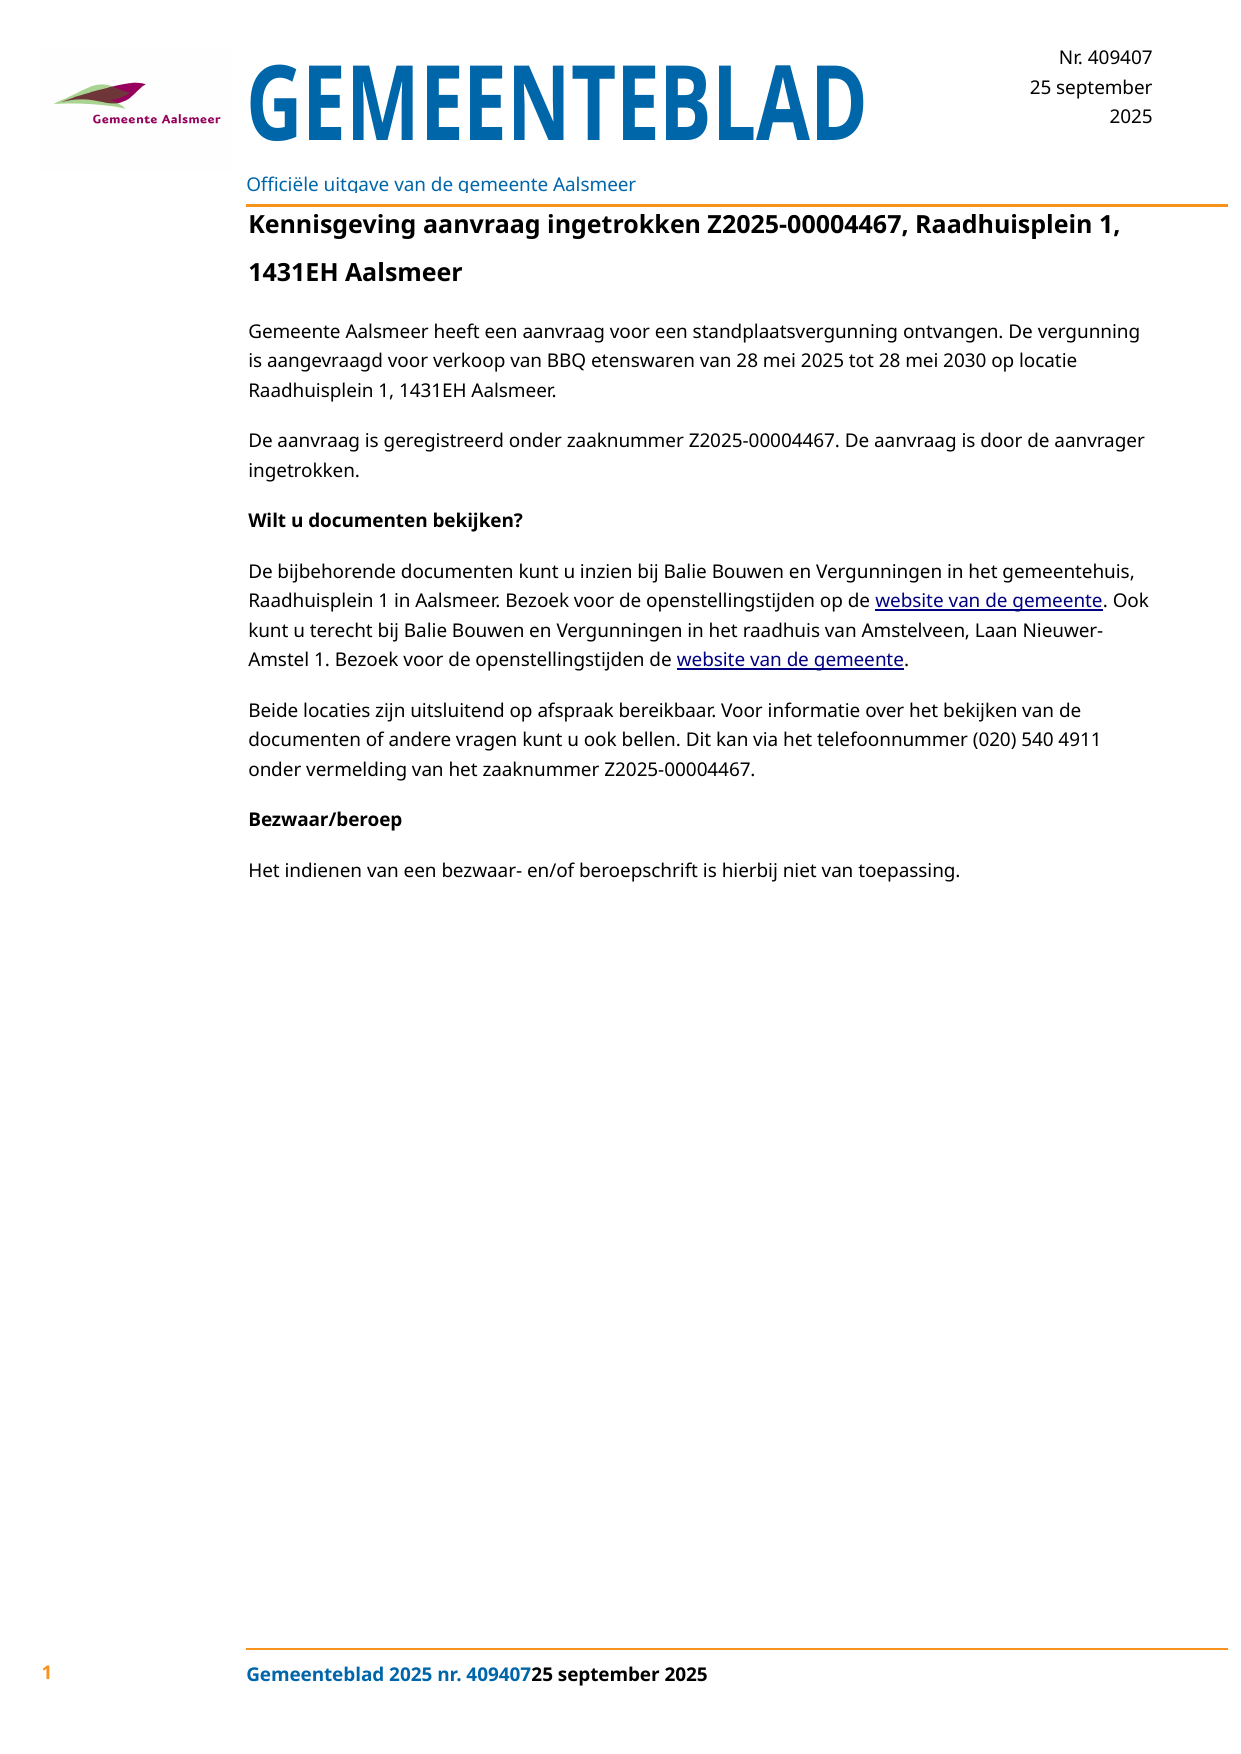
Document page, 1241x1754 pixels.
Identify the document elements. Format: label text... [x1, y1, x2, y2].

text Bezwaar/beroep [248, 807, 1152, 832]
text De aanvraag is geregistreerd onder zaaknummer Z2025-00004467. De aanvraag is door de aanvrager ingetrokken. [248, 427, 1152, 483]
text Het indienen van een bezwaar- en/of beroepschrift is hierbij niet van toepassing. [248, 857, 1152, 883]
text Gemeente Aalsmeer heeft een aanvraag voor een standplaatsvergunning ontvangen. De vergunning is aangevraagd voor verkoop van BBQ etenswaren van 28 mei 2025 tot 28 mei 2030 op locatie Raadhuisplein 1, 1431EH Aalsmeer. [248, 318, 1152, 403]
text Beide locaties zijn uitsluitend op afspraak bereikbaar. Voor informatie over het bekijken van de documenten of andere vragen kunt u ook bellen. Dit kan via het telefoonnummer (020) 540 4911 onder vermelding van het zaaknummer Z2025-00004467. [248, 697, 1152, 782]
text Kennisgeving aanvraag ingetrokken Z2025-00004467, Raadhuisplein 1, 1431EH Aalsmeer [248, 207, 1152, 288]
text De bijbehorende documenten kunt u inzien bij Balie Bouwen en Vergunningen in het gemeentehuis, Raadhuisplein 1 in Aalsmeer. Bezoek voor de openstellingstijden op de website van de gemeente. Ook kunt u terecht bij Balie Bouwen en Vergunningen in het raadhuis van Amstelveen, Laan Nieuwer-Amstel 1. Bezoek voor de openstellingstijden de website van de gemeente. [248, 558, 1152, 672]
text Wilt u documenten bekijken? [248, 507, 1152, 533]
picture [41, 47, 231, 172]
